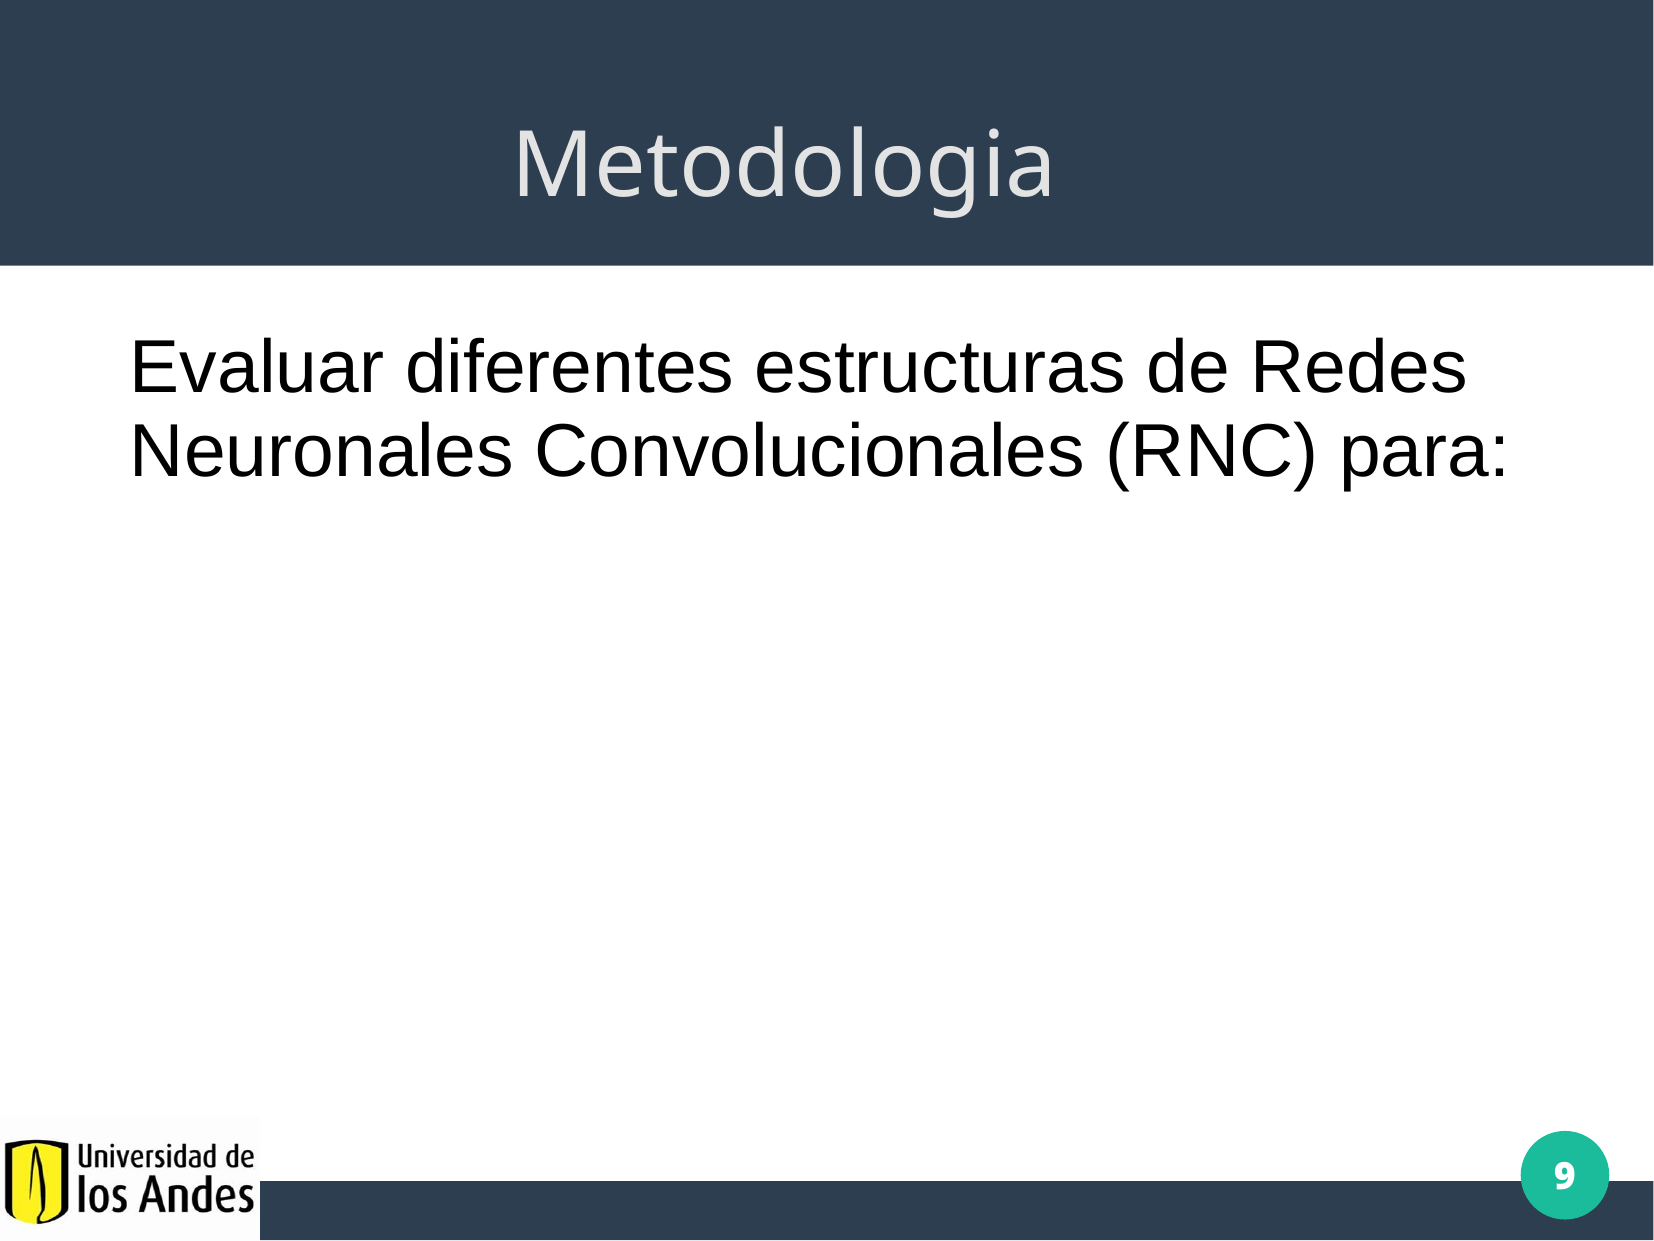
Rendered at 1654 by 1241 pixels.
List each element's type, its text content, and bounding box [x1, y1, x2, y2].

list Evaluar diferentes estructuras de Redes Neuronales Convolucionales (RNC) para: [59, 324, 1595, 1152]
picture [0, 1116, 260, 1241]
title Metodologia [70, 82, 1607, 240]
